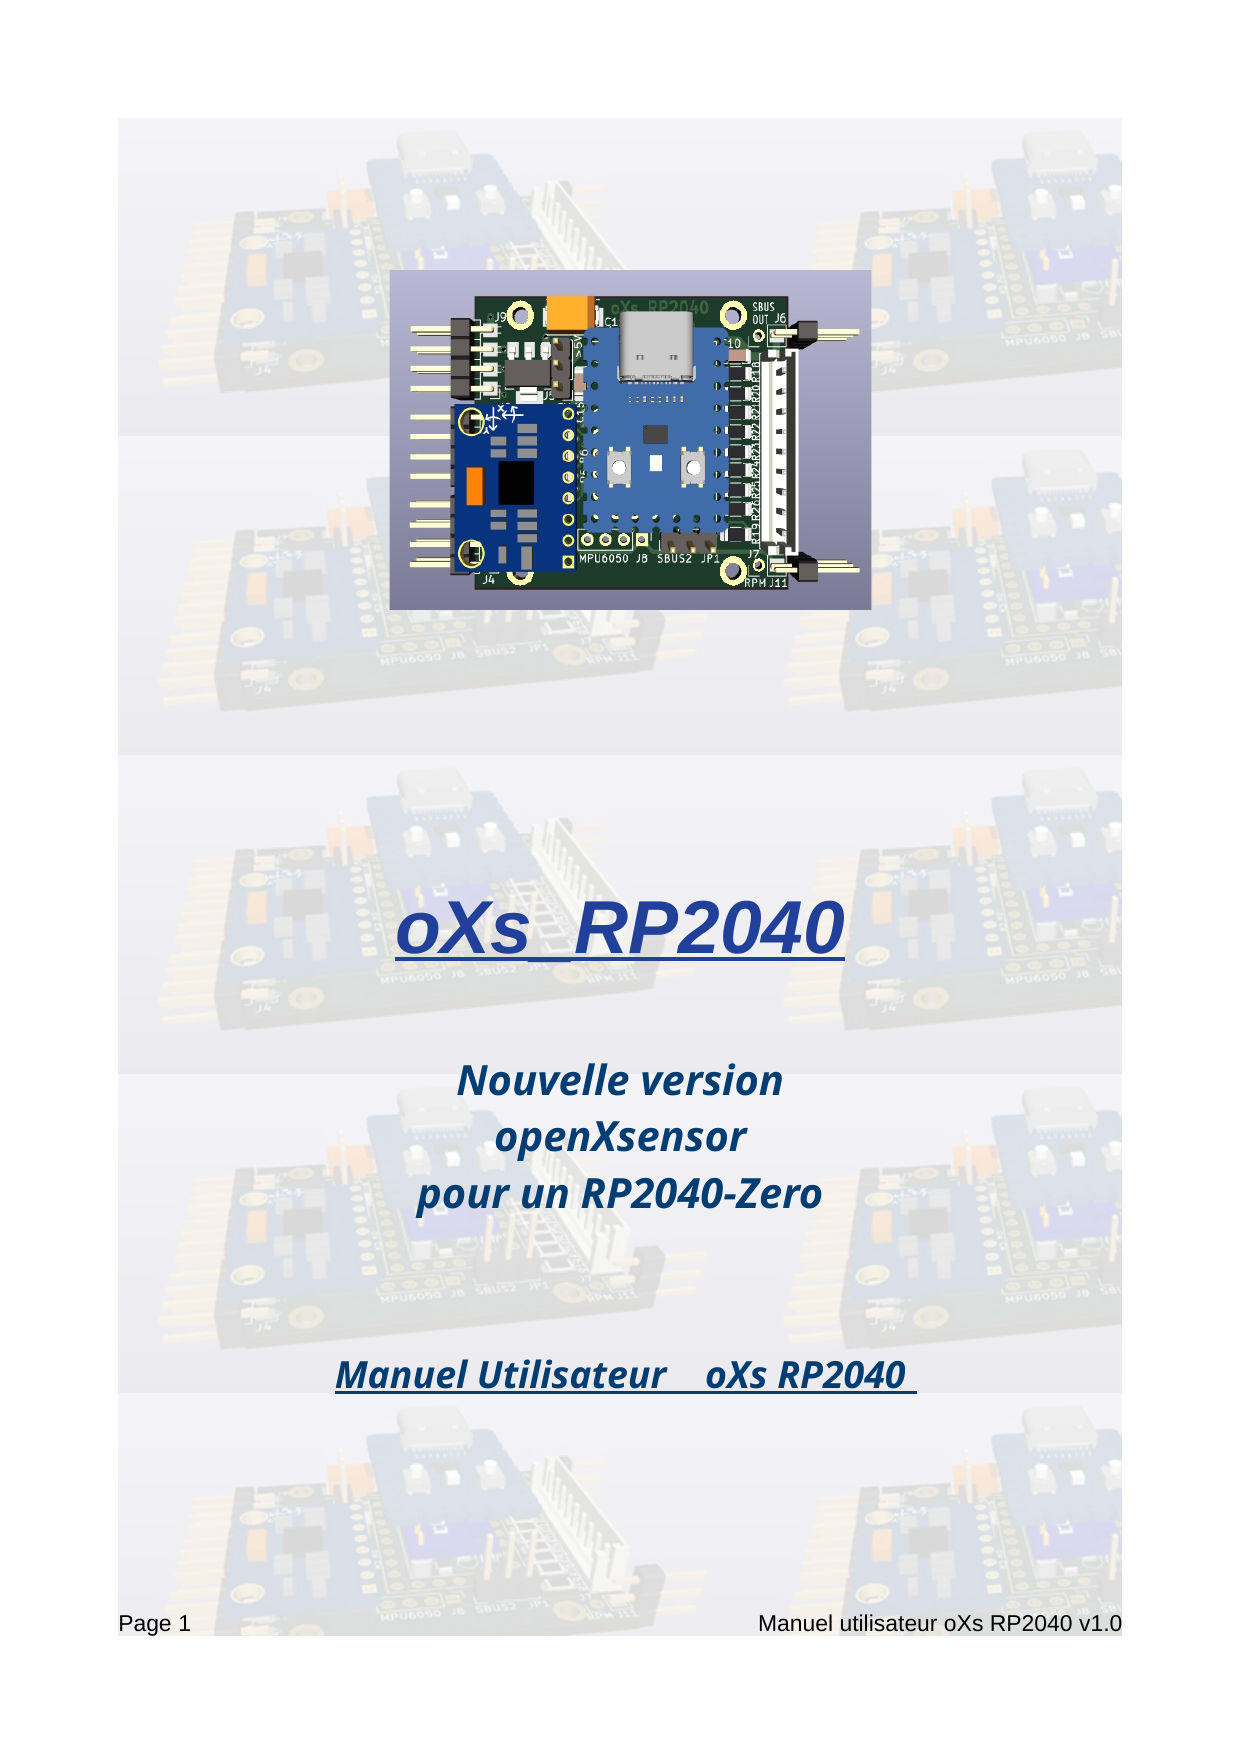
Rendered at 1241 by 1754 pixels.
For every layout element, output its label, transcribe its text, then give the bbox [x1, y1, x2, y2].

subtitle Manuel Utilisateur oXs RP2040 [118, 1343, 1122, 1400]
subtitle oXs_RP2040 [118, 883, 1122, 969]
subtitle Nouvelle version [118, 1050, 1122, 1107]
subtitle pour un RP2040-Zero [118, 1164, 1122, 1221]
subtitle openXsensor [118, 1107, 1122, 1164]
picture [389, 270, 872, 610]
